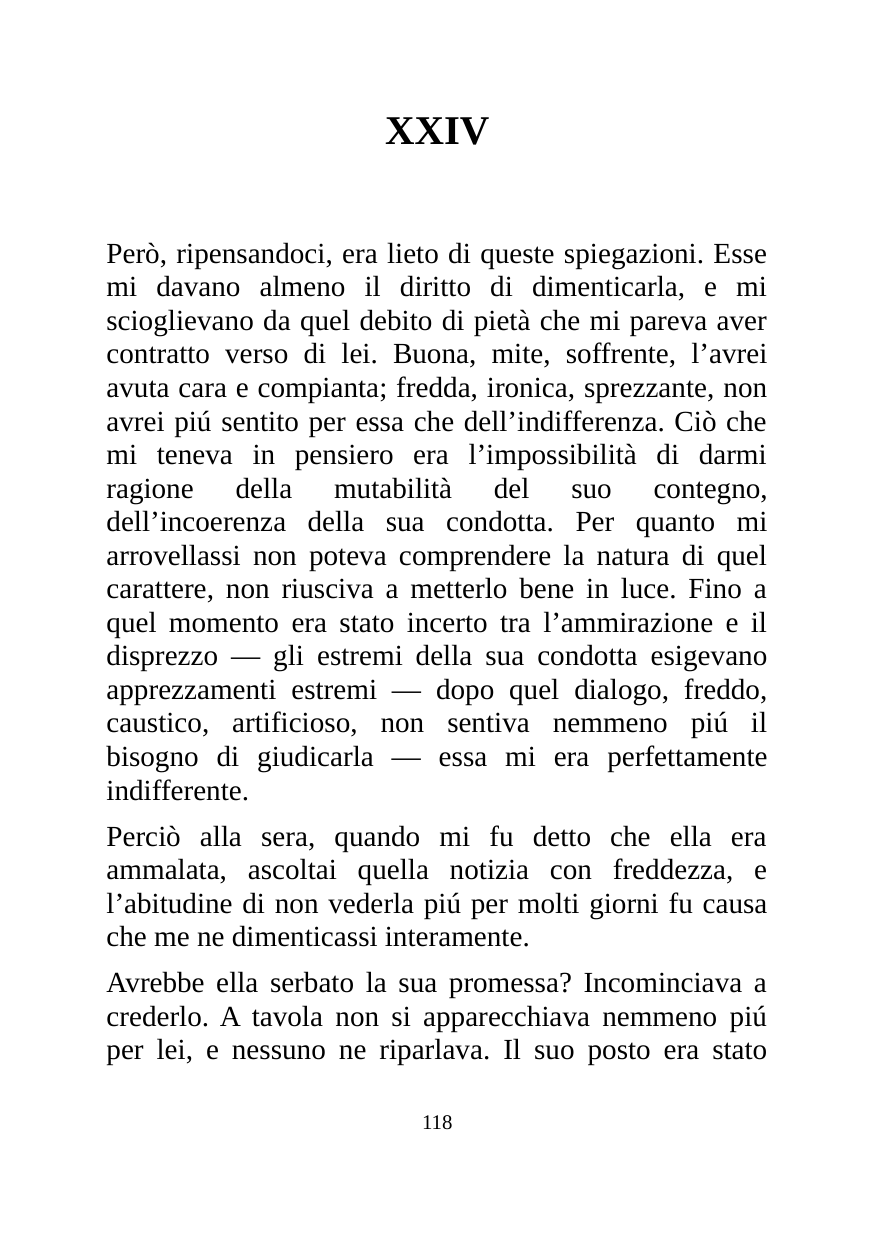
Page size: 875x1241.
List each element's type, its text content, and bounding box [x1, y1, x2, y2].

text Però, ripensandoci, era lieto di queste spiegazioni. Esse mi davano almeno il diritto di dimenticarla, e mi scioglievano da quel debito di pietà che mi pareva aver contratto verso di lei. Buona, mite, soffrente, l’avrei avuta cara e compianta; fredda, ironica, sprezzante, non avrei piú sentito per essa che dell’indifferenza. Ciò che mi teneva in pensiero era l’impossibilità di darmi ragione della mutabilità del suo contegno, dell’incoerenza della sua condotta. Per quanto mi arrovellassi non poteva comprendere la natura di quel carattere, non riusciva a metterlo bene in luce. Fino a quel momento era stato incerto tra l’ammirazione e il disprezzo — gli estremi della sua condotta esigevano apprezzamenti estremi — dopo quel dialogo, freddo, caustico, artificioso, non sentiva nemmeno piú il bisogno di giudicarla — essa mi era perfettamente indifferente. [106, 236, 768, 806]
text Perciò alla sera, quando mi fu detto che ella era ammalata, ascoltai quella notizia con freddezza, e l’abitudine di non vederla piú per molti giorni fu causa che me ne dimenticassi interamente. [106, 819, 768, 953]
subtitle XXIV [106, 106, 768, 153]
text Avrebbe ella serbato la sua promessa? Incominciava a crederlo. A tavola non si apparecchiava nemmeno piú per lei, e nessuno ne riparlava. Il suo posto era stato [106, 965, 768, 1066]
